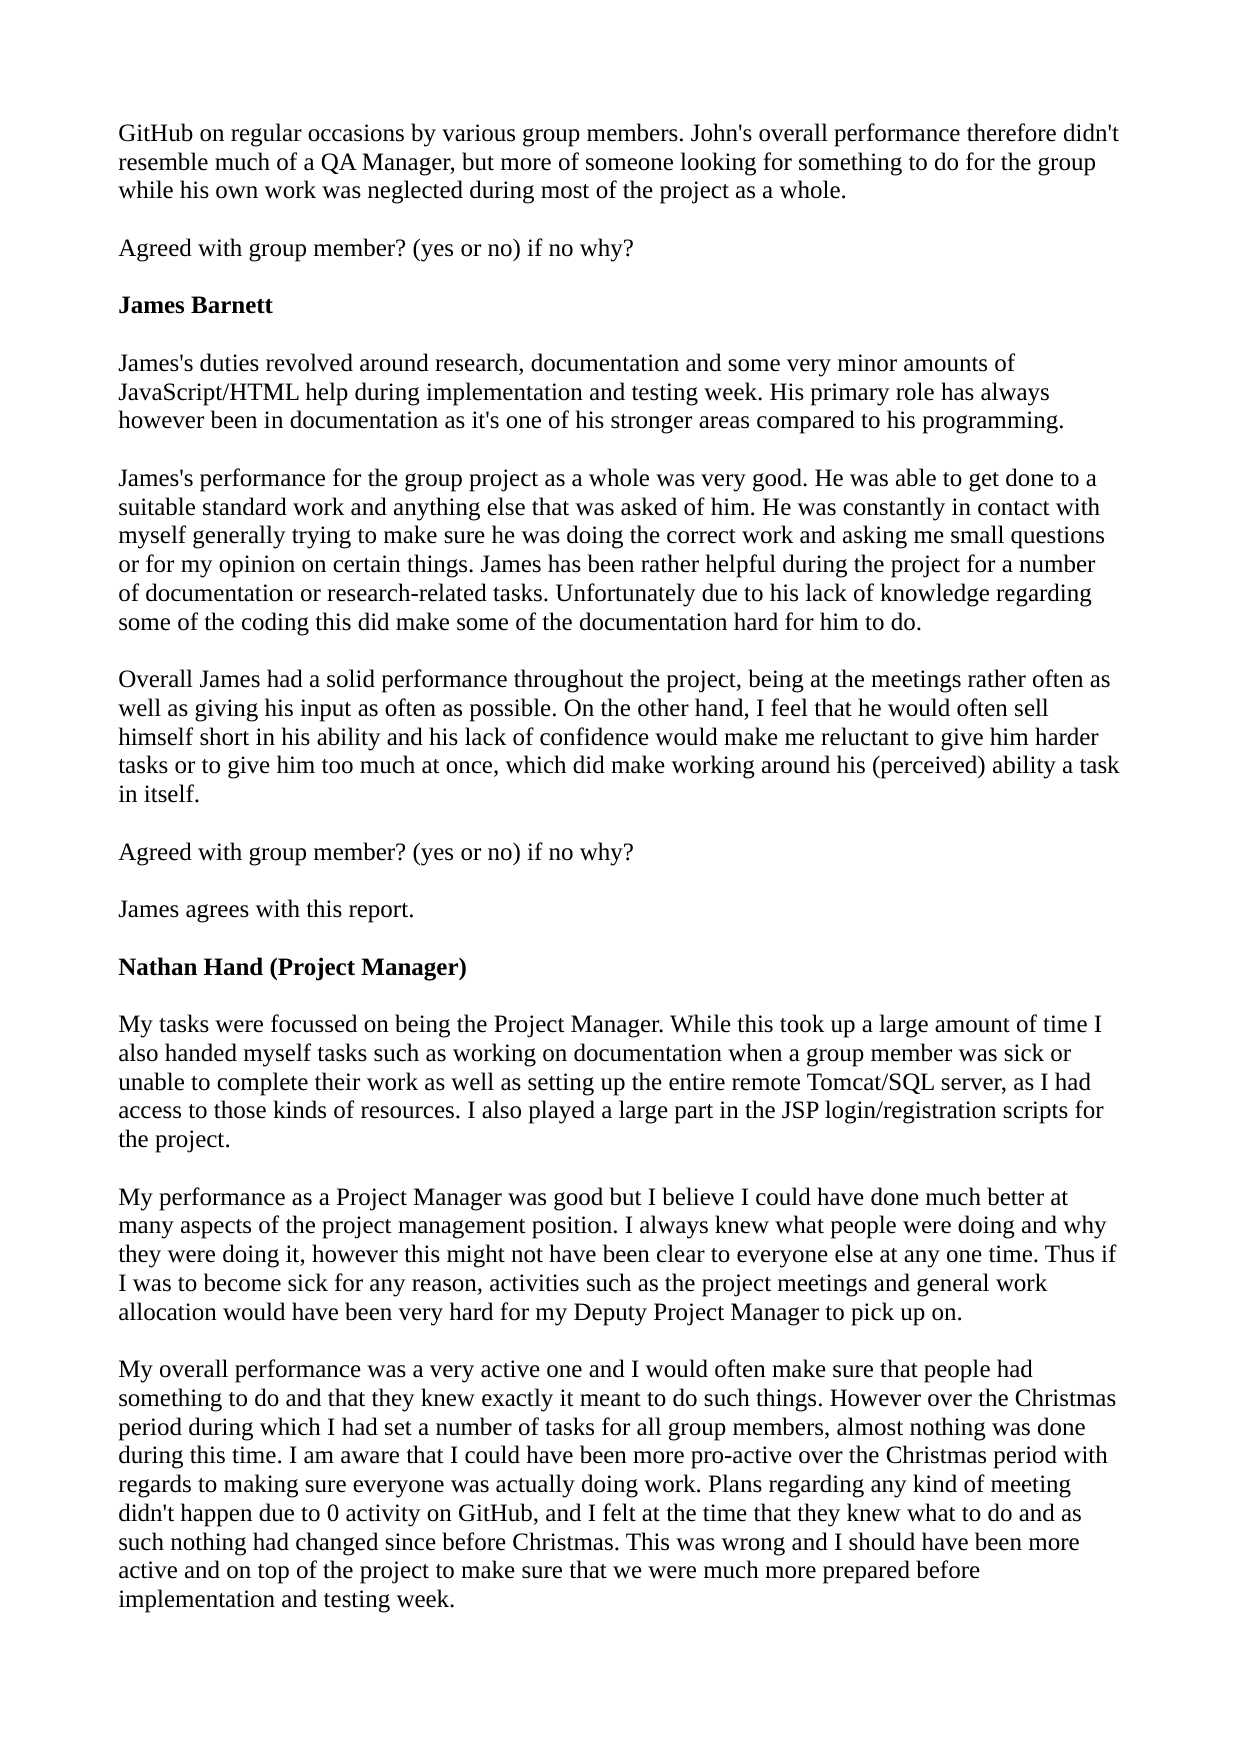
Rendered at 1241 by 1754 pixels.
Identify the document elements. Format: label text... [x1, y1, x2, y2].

text James's performance for the group project as a whole was very good. He was able to get done to a suitable standard work and anything else that was asked of him. He was constantly in contact with myself generally trying to make sure he was doing the correct work and asking me small questions or for my opinion on certain things. James has been rather helpful during the project for a number of documentation or research-related tasks. Unfortunately due to his lack of knowledge regarding some of the coding this did make some of the documentation hard for him to do. [118, 463, 1122, 636]
text Overall James had a solid performance throughout the project, being at the meetings rather often as well as giving his input as often as possible. On the other hand, I feel that he would often sell himself short in his ability and his lack of confidence would make me reluctant to give him harder tasks or to give him too much at once, which did make working around his (perceived) ability a task in itself. [118, 664, 1122, 808]
text My tasks were focussed on being the Project Manager. While this took up a large amount of time I also handed myself tasks such as working on documentation when a group member was sick or unable to complete their work as well as setting up the entire remote Tomcat/SQL server, as I had access to those kinds of resources. I also played a large part in the JSP login/registration scripts for the project. [118, 1009, 1122, 1153]
text Agreed with group member? (yes or no) if no why? [118, 837, 1122, 866]
text My performance as a Project Manager was good but I believe I could have done much better at many aspects of the project management position. I always knew what people were doing and why they were doing it, however this might not have been clear to everyone else at any one time. Thus if I was to become sick for any reason, activities such as the project meetings and general work allocation would have been very hard for my Deputy Project Manager to pick up on. [118, 1182, 1122, 1326]
text Nathan Hand (Project Manager) [118, 952, 1122, 981]
text Agreed with group member? (yes or no) if no why? [118, 233, 1122, 262]
text GitHub on regular occasions by various group members. John's overall performance therefore didn't resemble much of a QA Manager, but more of someone looking for something to do for the group while his own work was neglected during most of the project as a whole. [118, 118, 1122, 204]
text My overall performance was a very active one and I would often make sure that people had something to do and that they knew exactly it meant to do such things. However over the Christmas period during which I had set a number of tasks for all group members, almost nothing was done during this time. I am aware that I could have been more pro-active over the Christmas period with regards to making sure everyone was actually doing work. Plans regarding any kind of meeting didn't happen due to 0 activity on GitHub, and I felt at the time that they knew what to do and as such nothing had changed since before Christmas. This was wrong and I should have been more active and on top of the project to make sure that we were much more prepared before implementation and testing week. [118, 1354, 1122, 1613]
text James Barnett [118, 291, 1122, 319]
text James agrees with this report. [118, 894, 1122, 923]
text James's duties revolved around research, documentation and some very minor amounts of JavaScript/HTML help during implementation and testing week. His primary role has always however been in documentation as it's one of his stronger areas compared to his programming. [118, 348, 1122, 434]
